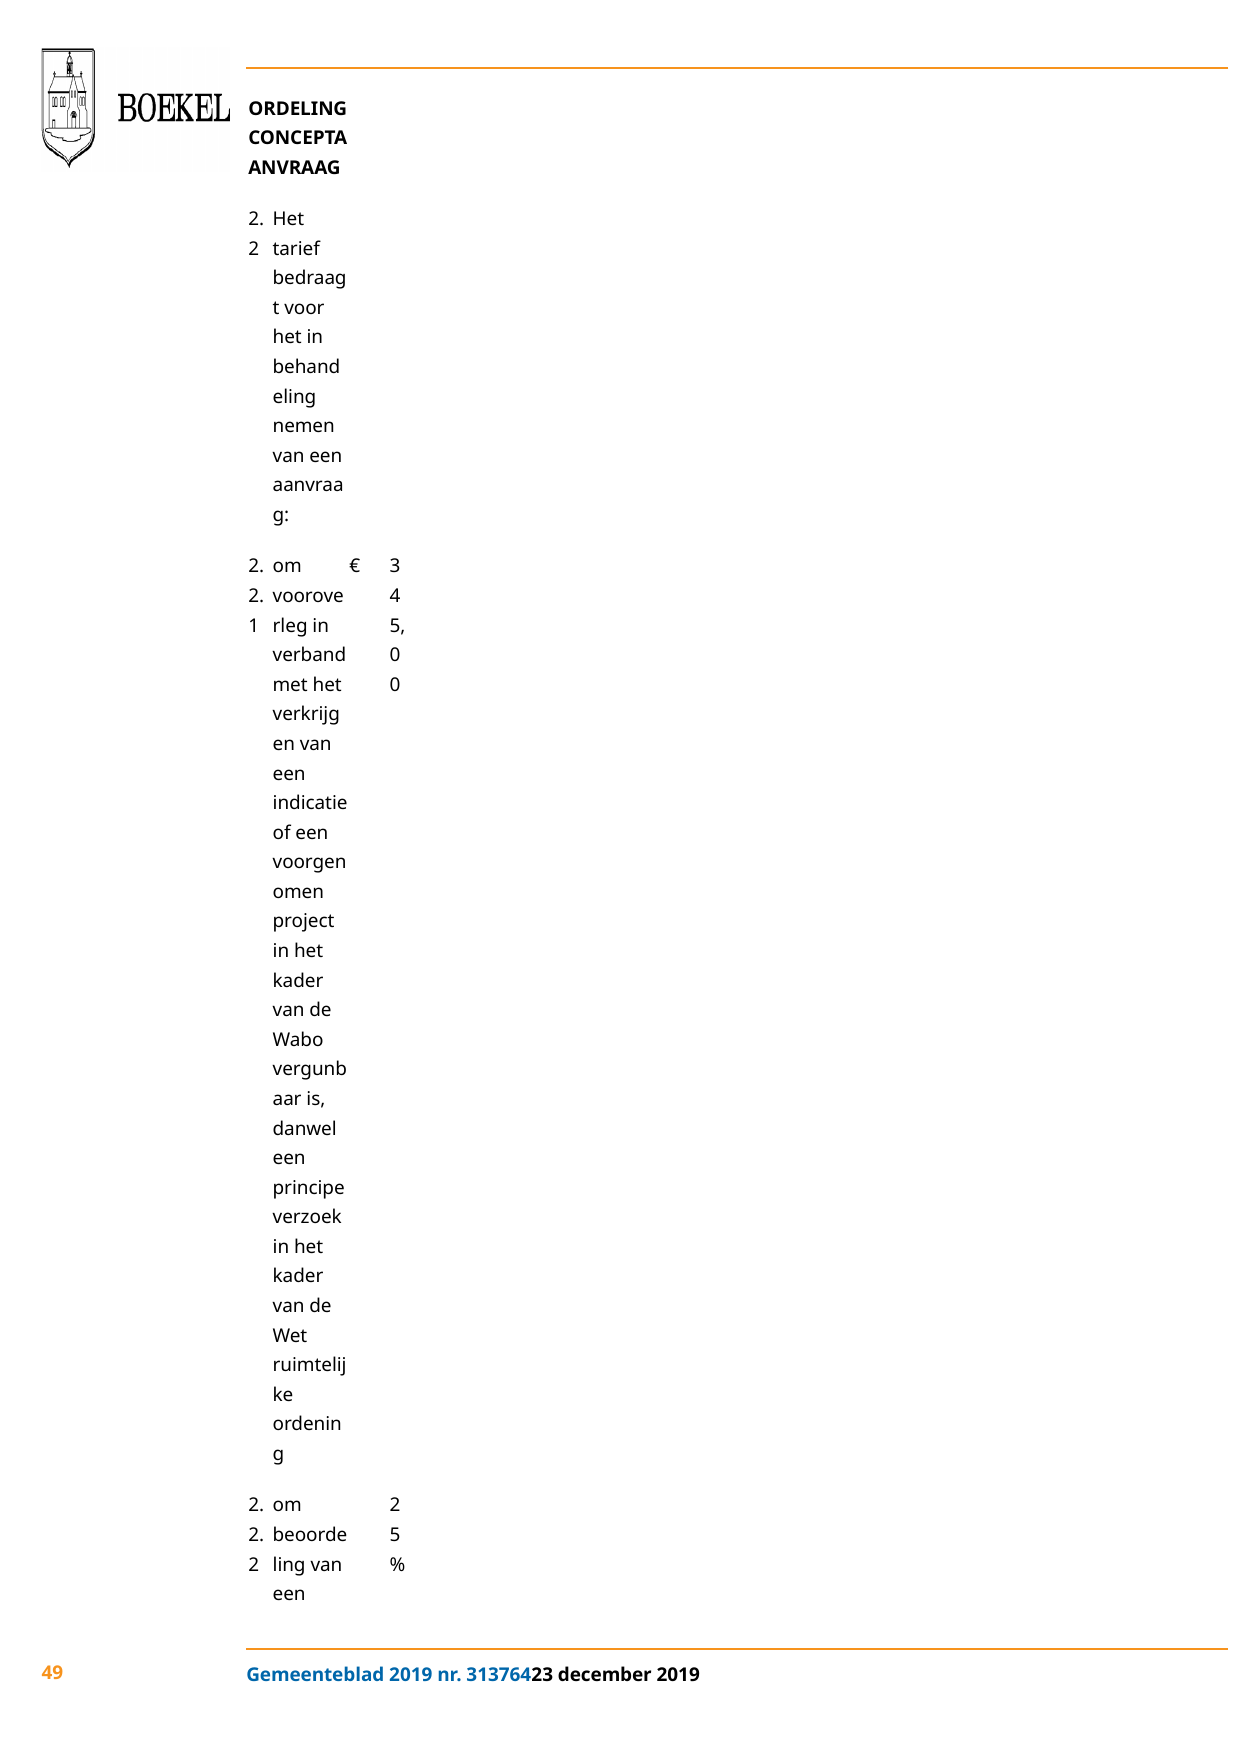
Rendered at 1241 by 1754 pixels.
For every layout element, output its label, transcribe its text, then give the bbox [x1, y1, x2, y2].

table_cell [1111, 95, 1152, 180]
table_cell [550, 527, 590, 553]
table_cell [991, 180, 1031, 205]
table_cell [630, 1466, 670, 1492]
table_cell [590, 553, 630, 1466]
table_cell [750, 205, 790, 527]
table_cell [1031, 1466, 1071, 1492]
table_cell [1111, 205, 1152, 527]
table_cell [273, 1466, 349, 1492]
table_cell [273, 527, 349, 553]
table_cell [469, 553, 509, 1466]
table_cell [710, 180, 750, 205]
table_cell 345,00 [389, 553, 409, 1466]
table_cell [750, 1492, 790, 1606]
table_cell [1031, 527, 1071, 553]
table_cell [429, 205, 469, 527]
table_cell [590, 1466, 630, 1492]
table_cell [951, 180, 991, 205]
table_cell [750, 527, 790, 553]
table_cell [670, 1492, 710, 1606]
table_cell [369, 205, 389, 527]
table_cell [630, 95, 670, 180]
table_cell [830, 1466, 870, 1492]
table_cell [911, 527, 951, 553]
table_cell [389, 180, 409, 205]
table_cell [630, 553, 670, 1466]
table_cell [469, 180, 509, 205]
table_cell [670, 1466, 710, 1492]
table_cell 2.2 [248, 205, 272, 527]
table_cell [991, 527, 1031, 553]
table_cell [790, 1466, 830, 1492]
table_cell [429, 95, 469, 180]
table_cell [1071, 553, 1111, 1466]
table_cell [670, 527, 710, 553]
table_cell [510, 205, 549, 527]
table_cell [670, 205, 710, 527]
table_cell [1071, 1492, 1111, 1606]
table_cell [1031, 180, 1071, 205]
table_cell [911, 95, 951, 180]
table_cell [790, 205, 830, 527]
table_cell [710, 95, 750, 180]
table_cell [1031, 205, 1071, 527]
table_cell [790, 527, 830, 553]
table_cell [670, 95, 710, 180]
table_cell [870, 1492, 911, 1606]
table_cell [870, 95, 911, 180]
table_cell [429, 1466, 469, 1492]
table_cell [550, 1466, 590, 1492]
table_cell 2.2.1 [248, 553, 272, 1466]
table_cell [830, 205, 870, 527]
table_cell [469, 1466, 509, 1492]
table_cell [409, 1466, 429, 1492]
table_cell 2.2.2 [248, 1492, 272, 1606]
table_cell [911, 1466, 951, 1492]
table_cell [951, 95, 991, 180]
table_cell ORDELING CONCEPTAANVRAAG [248, 95, 349, 180]
table_cell [790, 180, 830, 205]
table_cell [830, 1492, 870, 1606]
table_cell [870, 553, 911, 1466]
table_cell [510, 95, 549, 180]
table_cell [248, 180, 272, 205]
table_cell [1031, 1492, 1071, 1606]
table_cell [870, 205, 911, 527]
table_cell [1071, 180, 1111, 205]
table_cell [590, 180, 630, 205]
table_cell [510, 1492, 549, 1606]
table_cell [369, 527, 389, 553]
table_cell [389, 205, 409, 527]
table_cell [870, 1466, 911, 1492]
picture [41, 47, 231, 172]
table_cell [870, 527, 911, 553]
table_cell [991, 1466, 1031, 1492]
table_cell [670, 180, 710, 205]
table_cell [590, 527, 630, 553]
table_cell [911, 180, 951, 205]
table_cell [349, 95, 369, 180]
table_cell [1111, 1492, 1152, 1606]
table_cell [349, 180, 369, 205]
table_cell [469, 527, 509, 553]
table_cell [369, 180, 389, 205]
table_cell [1031, 95, 1071, 180]
table_cell [1111, 553, 1152, 1466]
table_cell [951, 1492, 991, 1606]
table_cell [273, 180, 349, 205]
table_cell [349, 1492, 369, 1606]
table_cell 25% [389, 1492, 409, 1606]
table_cell [870, 180, 911, 205]
table_cell [349, 527, 369, 553]
table_cell [248, 1466, 272, 1492]
table_cell [951, 205, 991, 527]
table_cell [550, 553, 590, 1466]
table_cell [389, 95, 409, 180]
table_cell [469, 95, 509, 180]
table_cell [710, 1466, 750, 1492]
table_cell om beoordeling van een [273, 1492, 349, 1606]
table_cell [1111, 527, 1152, 553]
table_cell [951, 527, 991, 553]
table_cell [409, 95, 429, 180]
table_cell [710, 205, 750, 527]
table_cell [630, 205, 670, 527]
table_cell [429, 527, 469, 553]
table_cell [389, 527, 409, 553]
table_cell Het tarief bedraagt voor het in behandeling nemen van een aanvraag: [273, 205, 349, 527]
table_cell [389, 1466, 409, 1492]
table_cell [349, 205, 369, 527]
table_cell [510, 180, 549, 205]
table_cell [429, 180, 469, 205]
table_cell [630, 1492, 670, 1606]
table_cell [790, 553, 830, 1466]
table_cell [469, 205, 509, 527]
table_cell [991, 205, 1031, 527]
table_cell [951, 1466, 991, 1492]
table_cell [710, 527, 750, 553]
table_cell [369, 95, 389, 180]
table_cell [750, 1466, 790, 1492]
table_cell [550, 180, 590, 205]
table_cell [469, 1492, 509, 1606]
table_cell [409, 527, 429, 553]
table_cell [710, 553, 750, 1466]
table_cell [710, 1492, 750, 1606]
table_cell [1111, 1466, 1152, 1492]
table_cell [590, 1492, 630, 1606]
table_cell [830, 553, 870, 1466]
table_cell [790, 1492, 830, 1606]
table_cell [991, 553, 1031, 1466]
table_cell [750, 95, 790, 180]
table_cell [248, 527, 272, 553]
table_cell [750, 180, 790, 205]
table_cell [349, 1466, 369, 1492]
table_cell [429, 1492, 469, 1606]
table_cell [369, 1466, 389, 1492]
table_cell [670, 553, 710, 1466]
table_cell [630, 527, 670, 553]
table_cell [550, 205, 590, 527]
table_cell [409, 553, 429, 1466]
table_cell [1071, 527, 1111, 553]
table_cell [991, 95, 1031, 180]
table_cell [750, 553, 790, 1466]
table_cell [550, 95, 590, 180]
table_cell [790, 95, 830, 180]
table_cell € [349, 553, 369, 1466]
table_cell [510, 1466, 549, 1492]
table_cell [1071, 205, 1111, 527]
table_cell [429, 553, 469, 1466]
table_cell [911, 553, 951, 1466]
table_cell [510, 553, 549, 1466]
table_cell [911, 1492, 951, 1606]
table_cell [550, 1492, 590, 1606]
table_cell [369, 553, 389, 1466]
table_cell [830, 95, 870, 180]
table_cell [830, 527, 870, 553]
table_cell [590, 95, 630, 180]
table_cell [1071, 95, 1111, 180]
table_cell [369, 1492, 389, 1606]
table_cell [991, 1492, 1031, 1606]
table_cell [911, 205, 951, 527]
table_cell [409, 1492, 429, 1606]
table_cell [630, 180, 670, 205]
table_cell [951, 553, 991, 1466]
table_cell [1071, 1466, 1111, 1492]
table_cell [590, 205, 630, 527]
table_cell [510, 527, 549, 553]
table_cell [409, 205, 429, 527]
table_cell [830, 180, 870, 205]
table_cell [1031, 553, 1071, 1466]
table_cell [409, 180, 429, 205]
table_cell [1111, 180, 1152, 205]
table_cell om vooroverleg in verband met het verkrijgen van een indicatie of een voorgenomen project in het kader van de Wabo vergunbaar is, danwel een principeverzoek in het kader van de Wet ruimtelijke ordening [273, 553, 349, 1466]
